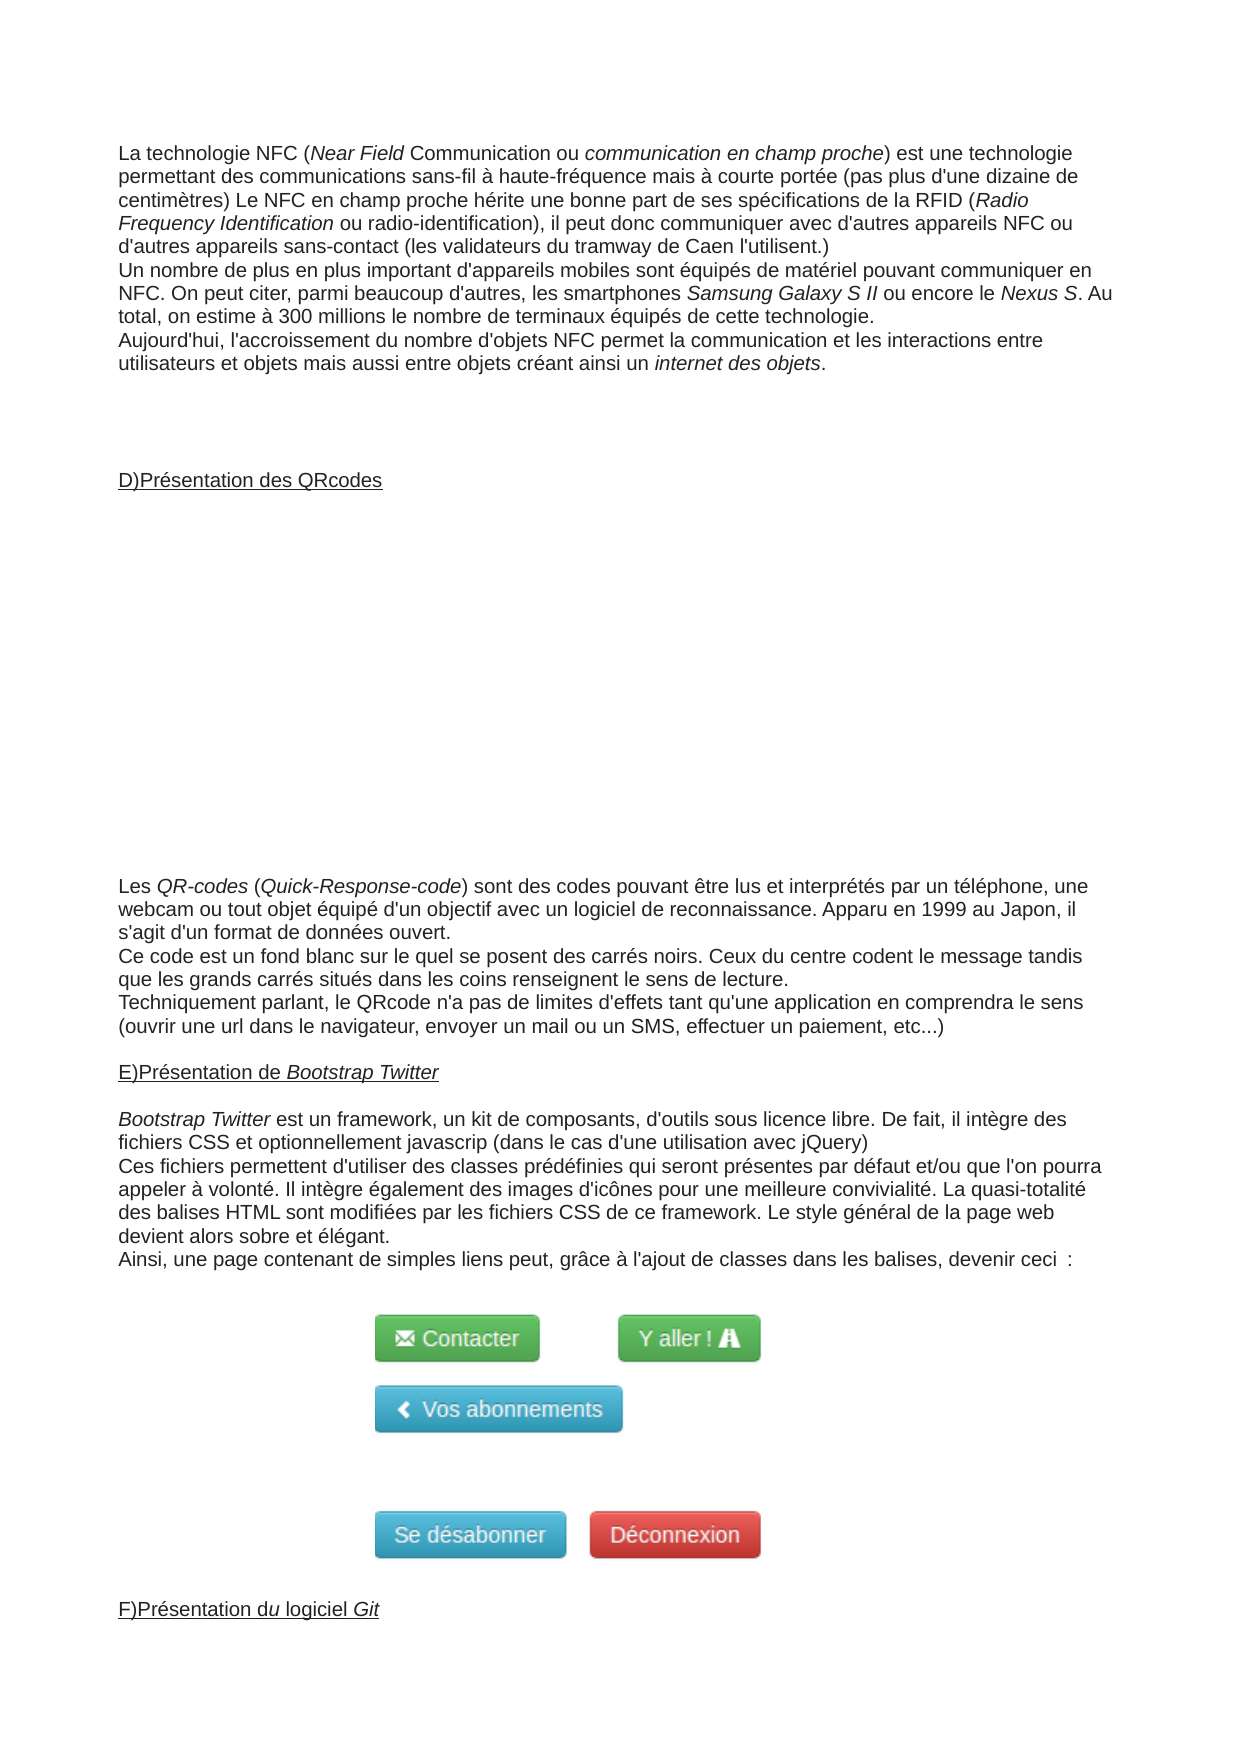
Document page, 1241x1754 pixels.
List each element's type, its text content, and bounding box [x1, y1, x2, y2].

text F)Présentation du logiciel Git [118, 1597, 1122, 1621]
text E)Présentation de Bootstrap Twitter [118, 1061, 1122, 1084]
text Bootstrap Twitter est un framework, un kit de composants, d'outils sous licence libre. De fait, il intègre des fichiers CSS et optionnellement javascrip (dans le cas d'une utilisation avec jQuery) [118, 1107, 1122, 1154]
text Un nombre de plus en plus important d'appareils mobiles sont équipés de matériel pouvant communiquer en NFC. On peut citer, parmi beaucoup d'autres, les smartphones Samsung Galaxy S II ou encore le Nexus S. Au total, on estime à 300 millions le nombre de terminaux équipés de cette technologie. [118, 258, 1122, 328]
picture [375, 1293, 866, 1579]
text La technologie NFC (Near Field Communication ou communication en champ proche) est une technologie permettant des communications sans-fil à haute-fréquence mais à courte portée (pas plus d'une dizaine de centimètres) Le NFC en champ proche hérite une bonne part de ses spécifications de la RFID (Radio Frequency Identification ou radio-identification), il peut donc communiquer avec d'autres appareils NFC ou d'autres appareils sans-contact (les validateurs du tramway de Caen l'utilisent.) [118, 141, 1122, 258]
text Ce code est un fond blanc sur le quel se posent des carrés noirs. Ceux du centre codent le message tandis que les grands carrés situés dans les coins renseignent le sens de lecture. [118, 944, 1122, 991]
text Aujourd'hui, l'accroissement du nombre d'objets NFC permet la communication et les interactions entre utilisateurs et objets mais aussi entre objets créant ainsi un internet des objets. [118, 328, 1122, 375]
text Techniquement parlant, le QRcode n'a pas de limites d'effets tant qu'une application en comprendra le sens (ouvrir une url dans le navigateur, envoyer un mail ou un SMS, effectuer un paiement, etc...) [118, 991, 1122, 1037]
text Les QR-codes (Quick-Response-code) sont des codes pouvant être lus et interprétés par un téléphone, une webcam ou tout objet équipé d'un objectif avec un logiciel de reconnaissance. Apparu en 1999 au Japon, il s'agit d'un format de données ouvert. [118, 874, 1122, 944]
text D)Présentation des QRcodes [118, 468, 1122, 491]
text Ces fichiers permettent d'utiliser des classes prédéfinies qui seront présentes par défaut et/ou que l'on pourra appeler à volonté. Il intègre également des images d'icônes pour une meilleure convivialité. La quasi-totalité des balises HTML sont modifiées par les fichiers CSS de ce framework. Le style général de la page web devient alors sobre et élégant. [118, 1154, 1122, 1247]
text Ainsi, une page contenant de simples liens peut, grâce à l'ajout de classes dans les balises, devenir ceci : [118, 1247, 1122, 1271]
